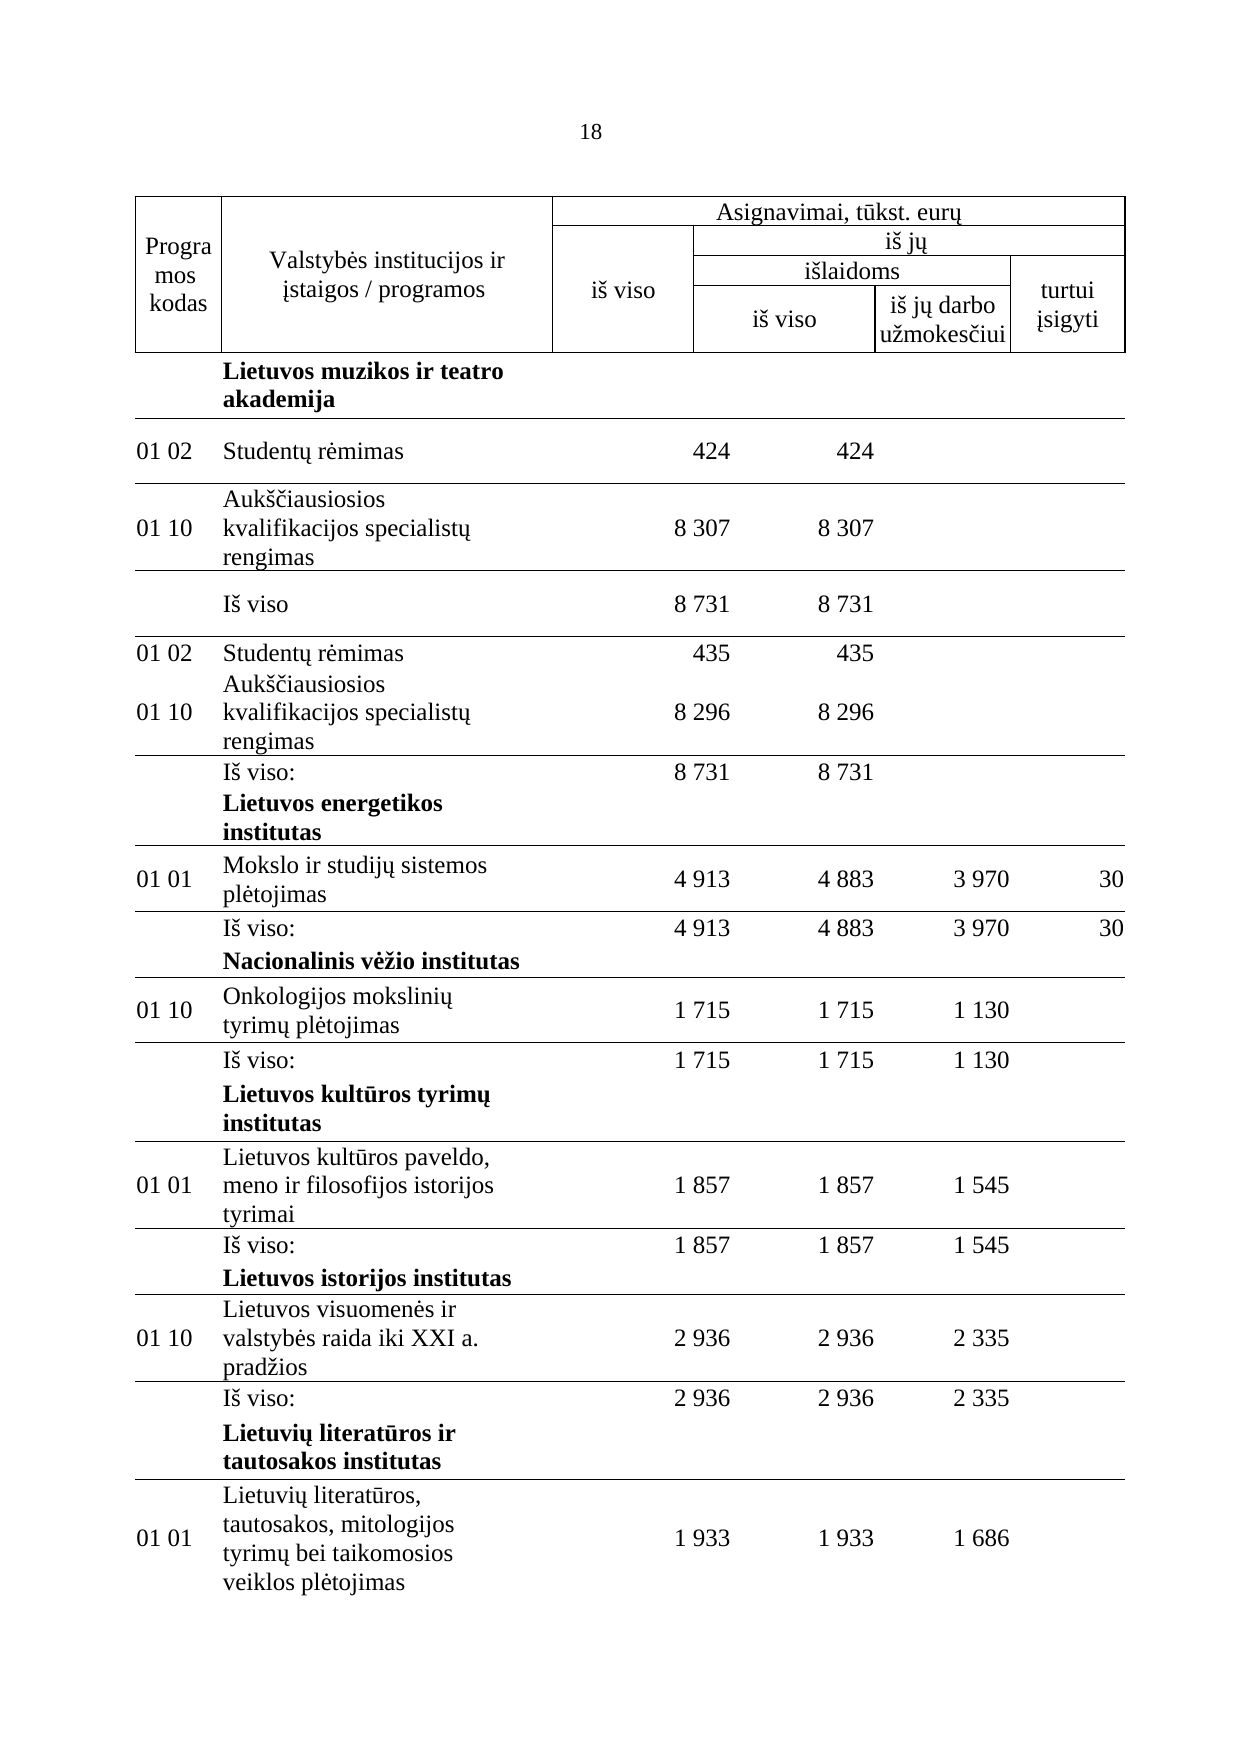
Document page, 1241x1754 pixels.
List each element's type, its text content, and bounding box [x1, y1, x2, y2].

table_cell [1010, 1382, 1125, 1414]
table_cell [135, 1414, 222, 1479]
table_cell [1125, 977, 1132, 1042]
table_cell [135, 1261, 222, 1293]
table_cell [522, 419, 593, 483]
table_cell [522, 1382, 593, 1414]
table_cell [135, 1382, 222, 1414]
table_cell 3 970 [875, 846, 1010, 911]
table_cell [135, 571, 222, 636]
table_cell [119, 352, 135, 417]
table_cell [522, 669, 593, 755]
table_cell [119, 944, 135, 977]
table_cell [731, 1414, 875, 1479]
table_cell [1125, 1414, 1132, 1479]
table_cell Aukščiausiosios kvalifikacijos specialistų rengimas [222, 669, 522, 755]
table_cell 3 970 [875, 912, 1010, 944]
table_cell [1125, 570, 1132, 636]
table_cell [1010, 637, 1125, 669]
table_cell [119, 1141, 135, 1228]
table_cell [119, 755, 135, 788]
table_cell [522, 912, 593, 944]
table_cell 1 857 [594, 1142, 731, 1228]
table_cell 2 936 [594, 1295, 731, 1381]
table_cell [1010, 353, 1125, 417]
table_cell 435 [594, 637, 731, 669]
table_cell [1125, 352, 1132, 417]
table_cell 435 [731, 637, 875, 669]
table_cell Onkologijos mokslinių tyrimų plėtojimas [222, 978, 522, 1042]
table_cell 01 01 [135, 846, 222, 911]
table_cell [119, 1228, 135, 1261]
table_cell [731, 353, 875, 417]
table_cell [522, 637, 593, 669]
table_cell [135, 353, 222, 417]
table_cell [1125, 755, 1132, 788]
table_cell Aukščiausiosios kvalifikacijos specialistų rengimas [222, 484, 522, 570]
table_cell 8 296 [594, 669, 731, 755]
table_cell [119, 570, 135, 636]
table_cell [119, 1042, 135, 1075]
table_cell Iš viso [222, 571, 522, 636]
table_cell [875, 1075, 1010, 1141]
table_cell [522, 353, 593, 417]
table_cell [594, 788, 731, 845]
table_cell 4 913 [594, 912, 731, 944]
table_cell [1125, 1261, 1132, 1293]
table_header [1126, 196, 1132, 225]
table_cell [1010, 756, 1125, 788]
table_cell [522, 1480, 593, 1595]
table_cell [875, 1261, 1010, 1293]
table_cell 4 883 [731, 846, 875, 911]
table_cell [1126, 255, 1132, 285]
table_cell 8 296 [731, 669, 875, 755]
table_cell [135, 1043, 222, 1075]
table_cell [1010, 571, 1125, 636]
table_cell 01 10 [135, 978, 222, 1042]
table_cell [119, 636, 135, 669]
table_cell turtui įsigyti [1011, 256, 1124, 352]
table_cell Iš viso: [222, 1382, 522, 1414]
table_cell 1 857 [731, 1229, 875, 1261]
table_cell 1 933 [731, 1480, 875, 1595]
table_cell [119, 911, 135, 944]
table_cell 1 857 [731, 1142, 875, 1228]
table_cell [522, 1142, 593, 1228]
table_cell Iš viso: [222, 1229, 522, 1261]
table_cell [1125, 1479, 1132, 1595]
table_cell Lietuvių literatūros ir tautosakos institutas [222, 1414, 522, 1479]
table_cell [594, 1075, 731, 1141]
table_cell [1125, 1075, 1132, 1141]
table_cell [1126, 285, 1132, 352]
table_cell [875, 484, 1010, 570]
table_cell [522, 484, 593, 570]
table_cell Studentų rėmimas [222, 637, 522, 669]
table_cell [594, 1261, 731, 1293]
table_cell 01 02 [135, 419, 222, 483]
table_cell 8 731 [594, 756, 731, 788]
table_cell iš viso [694, 286, 874, 352]
table_cell 2 335 [875, 1295, 1010, 1381]
table_header Valstybės institucijos ir įstaigos / programos [222, 197, 552, 352]
table_cell [1125, 669, 1132, 755]
table_cell [875, 637, 1010, 669]
table_cell [1125, 845, 1132, 911]
table_cell 2 936 [731, 1295, 875, 1381]
table_cell [1125, 418, 1132, 483]
table_cell Iš viso: [222, 912, 522, 944]
table_header Asignavimai, tūkst. eurų [553, 197, 1124, 225]
table_cell [1125, 944, 1132, 977]
table_cell 2 936 [594, 1382, 731, 1414]
table_cell iš jų darbo užmokesčiui [876, 286, 1010, 352]
table_cell [522, 944, 593, 977]
table_cell 01 01 [135, 1142, 222, 1228]
table_cell [1126, 225, 1132, 255]
table_cell [135, 1075, 222, 1141]
table_cell [119, 225, 135, 255]
table_cell [594, 944, 731, 977]
table_cell [522, 1043, 593, 1075]
table_cell 1 715 [594, 978, 731, 1042]
table_cell [1010, 978, 1125, 1042]
table_cell [875, 419, 1010, 483]
table_cell [522, 978, 593, 1042]
table_cell [119, 483, 135, 570]
table_cell [875, 353, 1010, 417]
table_cell iš jų [694, 226, 1124, 255]
table_cell 2 335 [875, 1382, 1010, 1414]
table_cell iš viso [553, 226, 693, 352]
table_cell [522, 846, 593, 911]
table_cell [119, 669, 135, 755]
table_cell [1010, 1229, 1125, 1261]
table_cell Lietuvos kultūros paveldo, meno ir filosofijos istorijos tyrimai [222, 1142, 522, 1228]
table_cell Lietuvos muzikos ir teatro akademija [222, 353, 522, 417]
table_cell 424 [594, 419, 731, 483]
table_cell 01 10 [135, 484, 222, 570]
table_cell 8 731 [731, 571, 875, 636]
table_cell 1 686 [875, 1480, 1010, 1595]
table_cell [594, 353, 731, 417]
table_cell [1125, 788, 1132, 845]
table_cell [119, 788, 135, 845]
table_cell [731, 944, 875, 977]
table_cell [522, 1261, 593, 1293]
table_cell [731, 788, 875, 845]
table_cell [1010, 944, 1125, 977]
table_cell 1 545 [875, 1229, 1010, 1261]
table_cell [119, 255, 135, 285]
table_cell [1010, 669, 1125, 755]
table_cell 30 [1010, 912, 1125, 944]
table_cell [1125, 1042, 1132, 1075]
table_cell 8 307 [594, 484, 731, 570]
table_cell Lietuvos kultūros tyrimų institutas [222, 1075, 522, 1141]
table_cell [1010, 1043, 1125, 1075]
table_cell [522, 1229, 593, 1261]
table_cell 4 883 [731, 912, 875, 944]
table_cell Lietuvos visuomenės ir valstybės raida iki XXI a. pradžios [222, 1295, 522, 1381]
table_cell [119, 1075, 135, 1141]
table_cell [119, 1381, 135, 1414]
table_cell Studentų rėmimas [222, 419, 522, 483]
table_cell 1 933 [594, 1480, 731, 1595]
table_cell išlaidoms [694, 256, 1010, 285]
table_cell [135, 788, 222, 845]
table_header Progra mos kodas [136, 197, 221, 352]
table_cell [1125, 1294, 1132, 1381]
table_header [119, 196, 135, 225]
table_cell 01 01 [135, 1480, 222, 1595]
table_cell [119, 1479, 135, 1595]
table_cell Iš viso: [222, 756, 522, 788]
table_cell 1 857 [594, 1229, 731, 1261]
table_cell [594, 1414, 731, 1479]
table_cell 01 02 [135, 637, 222, 669]
table_cell 1 715 [594, 1043, 731, 1075]
table_cell [1010, 1295, 1125, 1381]
table_cell [1010, 1414, 1125, 1479]
table_cell 1 130 [875, 978, 1010, 1042]
table_cell [119, 1414, 135, 1479]
table_cell [522, 788, 593, 845]
table_cell [522, 1295, 593, 1381]
table_cell 1 715 [731, 1043, 875, 1075]
table_cell 1 130 [875, 1043, 1010, 1075]
table_cell Iš viso: [222, 1043, 522, 1075]
table_cell [1125, 636, 1132, 669]
table_cell [1010, 1142, 1125, 1228]
table_cell [522, 1414, 593, 1479]
table_cell [1010, 484, 1125, 570]
table_cell [1125, 1381, 1132, 1414]
table_cell [1125, 911, 1132, 944]
table_cell [119, 418, 135, 483]
table_cell 30 [1010, 846, 1125, 911]
table_cell [731, 1261, 875, 1293]
table_cell Nacionalinis vėžio institutas [222, 944, 522, 977]
table_cell 4 913 [594, 846, 731, 911]
table_cell [119, 1294, 135, 1381]
table_cell [875, 571, 1010, 636]
table_cell [731, 1075, 875, 1141]
table_cell 8 731 [594, 571, 731, 636]
table_cell 01 10 [135, 669, 222, 755]
table_cell [119, 1261, 135, 1293]
table_cell [119, 285, 135, 352]
table_cell [875, 944, 1010, 977]
table_cell [1010, 1261, 1125, 1293]
table_cell [875, 669, 1010, 755]
table_cell [119, 977, 135, 1042]
table_cell [1010, 788, 1125, 845]
table_cell [1010, 419, 1125, 483]
table_cell 2 936 [731, 1382, 875, 1414]
table_cell [135, 1229, 222, 1261]
table_cell 424 [731, 419, 875, 483]
table_cell [522, 756, 593, 788]
table_cell 8 307 [731, 484, 875, 570]
table_cell Lietuvos istorijos institutas [222, 1261, 522, 1293]
table_cell [1125, 483, 1132, 570]
table_cell [875, 756, 1010, 788]
table_cell [875, 1414, 1010, 1479]
table_cell 1 715 [731, 978, 875, 1042]
table_cell 1 545 [875, 1142, 1010, 1228]
table_cell [135, 944, 222, 977]
table_cell 01 10 [135, 1295, 222, 1381]
table_cell [875, 788, 1010, 845]
table_cell [522, 1075, 593, 1141]
table_cell [1125, 1228, 1132, 1261]
table_cell Lietuvių literatūros, tautosakos, mitologijos tyrimų bei taikomosios veiklos plėtojimas [222, 1480, 522, 1595]
table_cell [135, 756, 222, 788]
table_cell Lietuvos energetikos institutas [222, 788, 522, 845]
table_cell [135, 912, 222, 944]
table_cell Mokslo ir studijų sistemos plėtojimas [222, 846, 522, 911]
table_cell [1010, 1480, 1125, 1595]
table_cell [522, 571, 593, 636]
table_cell [1125, 1141, 1132, 1228]
table_cell [119, 845, 135, 911]
table_cell 8 731 [731, 756, 875, 788]
table_cell [1010, 1075, 1125, 1141]
